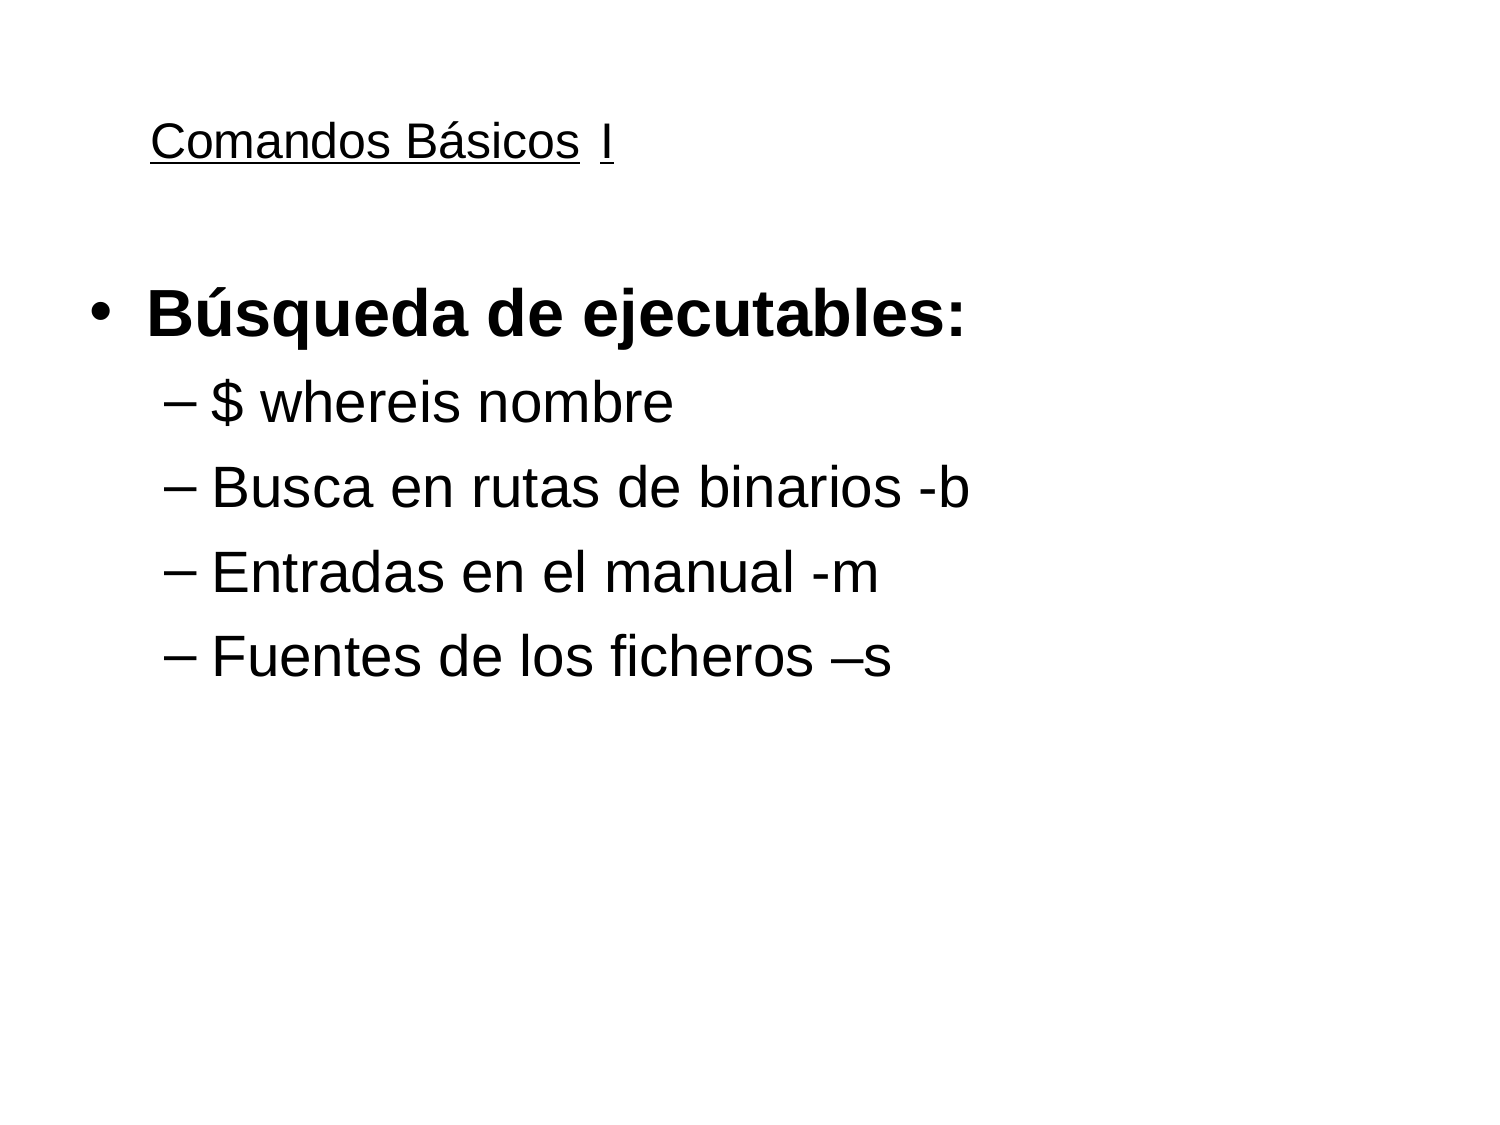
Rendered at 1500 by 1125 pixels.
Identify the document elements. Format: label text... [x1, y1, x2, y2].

list Búsqueda de ejecutables: $ whereis nombre Busca en rutas de binarios -b Entradas en el manual -m Fuentes de los ficheros –s [75, 262, 1426, 1006]
title Comandos Básicos I [75, 45, 1426, 233]
